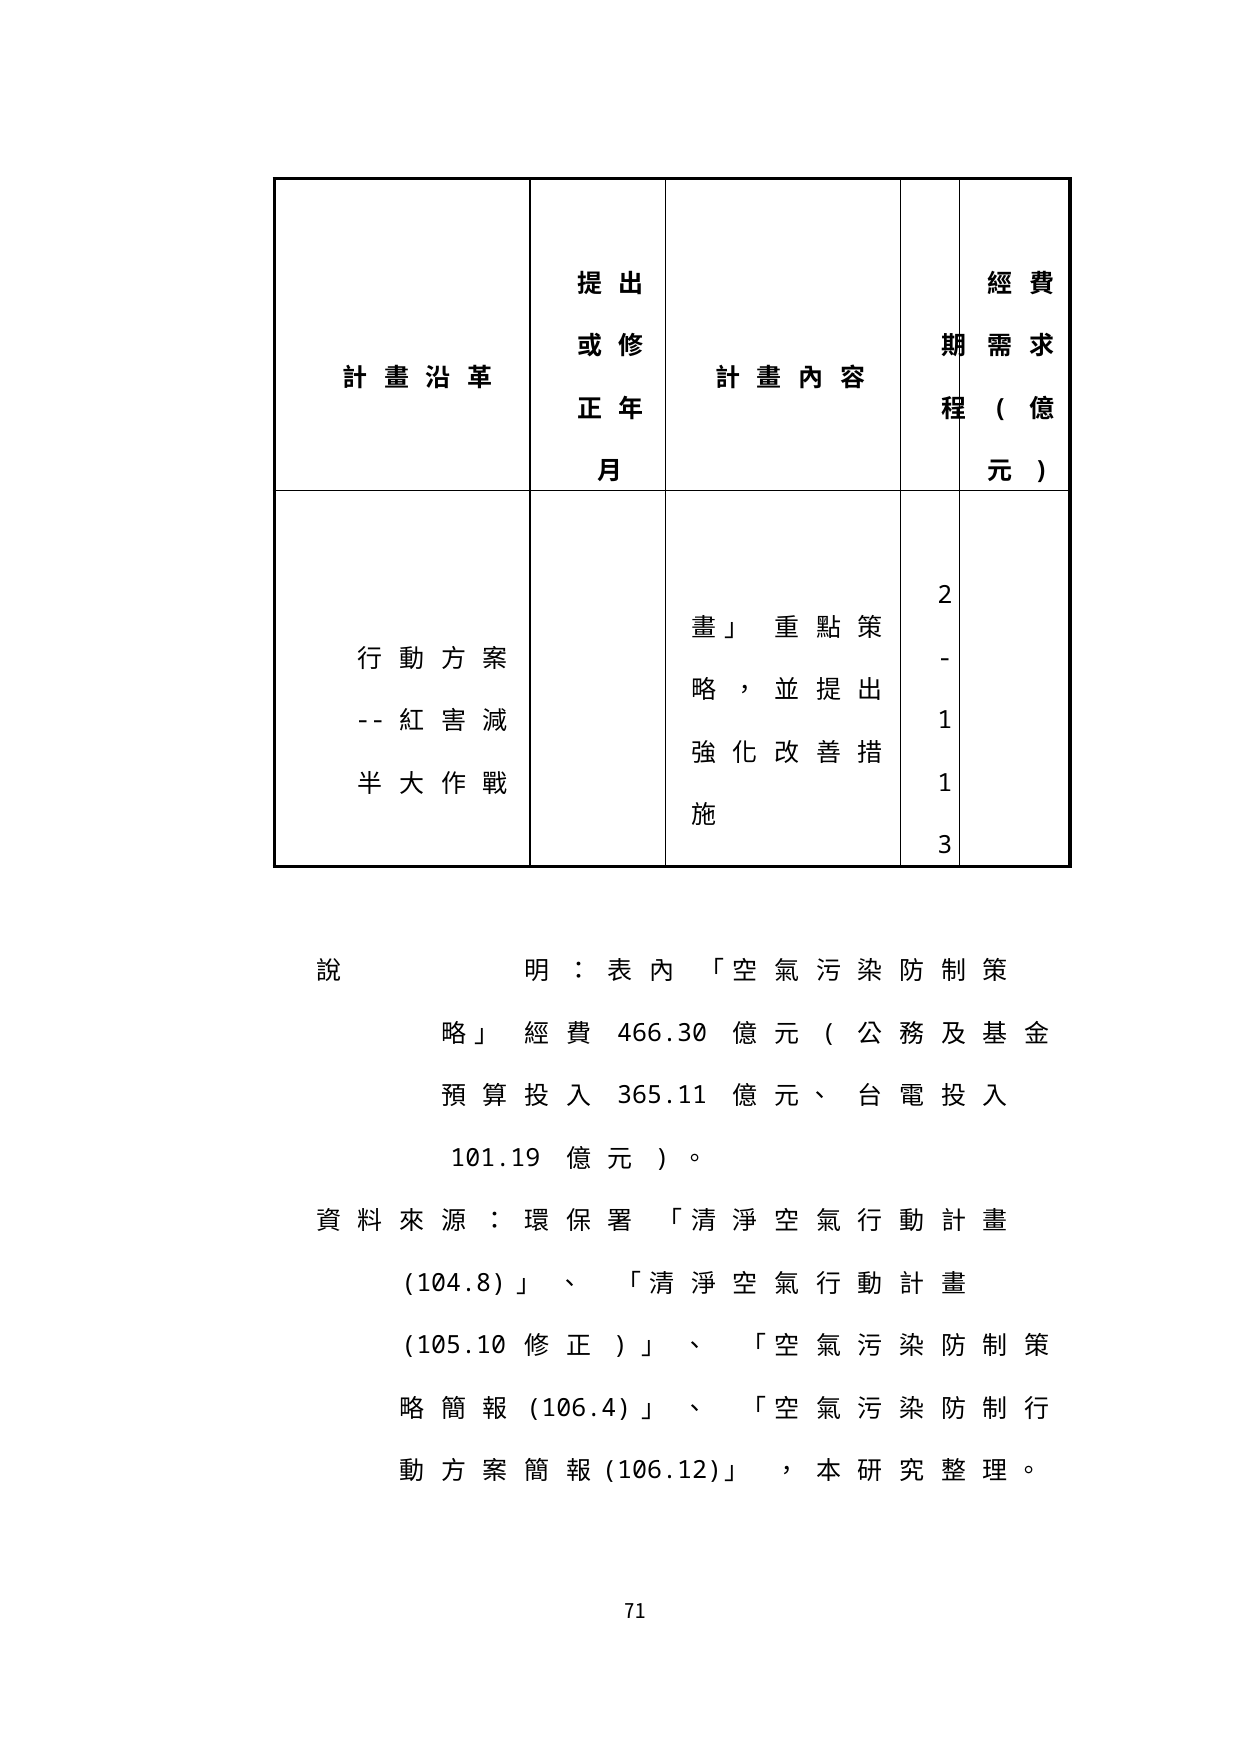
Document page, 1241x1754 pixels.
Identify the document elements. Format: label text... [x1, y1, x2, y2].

table_cell 2-113 [901, 491, 959, 865]
table_header 計畫內容 [666, 180, 900, 490]
table_header 提出或修正年月 [531, 180, 665, 490]
table_header 期程 [901, 180, 959, 490]
text 說 明：表內「空氣污染防制策略」經費466.30億元(公務及基金預算投入365.11億元、台電投入101.19億元)。 [271, 927, 1058, 1177]
table_cell 行動方案--紅害減半大作戰 [276, 491, 529, 865]
table_header 經費需求(億元) [960, 180, 1068, 490]
table_cell [531, 491, 665, 865]
table_cell 畫」重點策略，並提出強化改善措施 [666, 491, 900, 865]
table_cell [960, 491, 1068, 865]
table_header 計畫沿革 [276, 180, 529, 490]
text 資料來源：環保署「清淨空氣行動計畫(104.8)」、「清淨空氣行動計畫(105.10修正)」、「空氣污染防制策略簡報(106.4)」、「空氣污染防制行動方案簡報(106.12)」，本研究整理。 [271, 1177, 1058, 1490]
